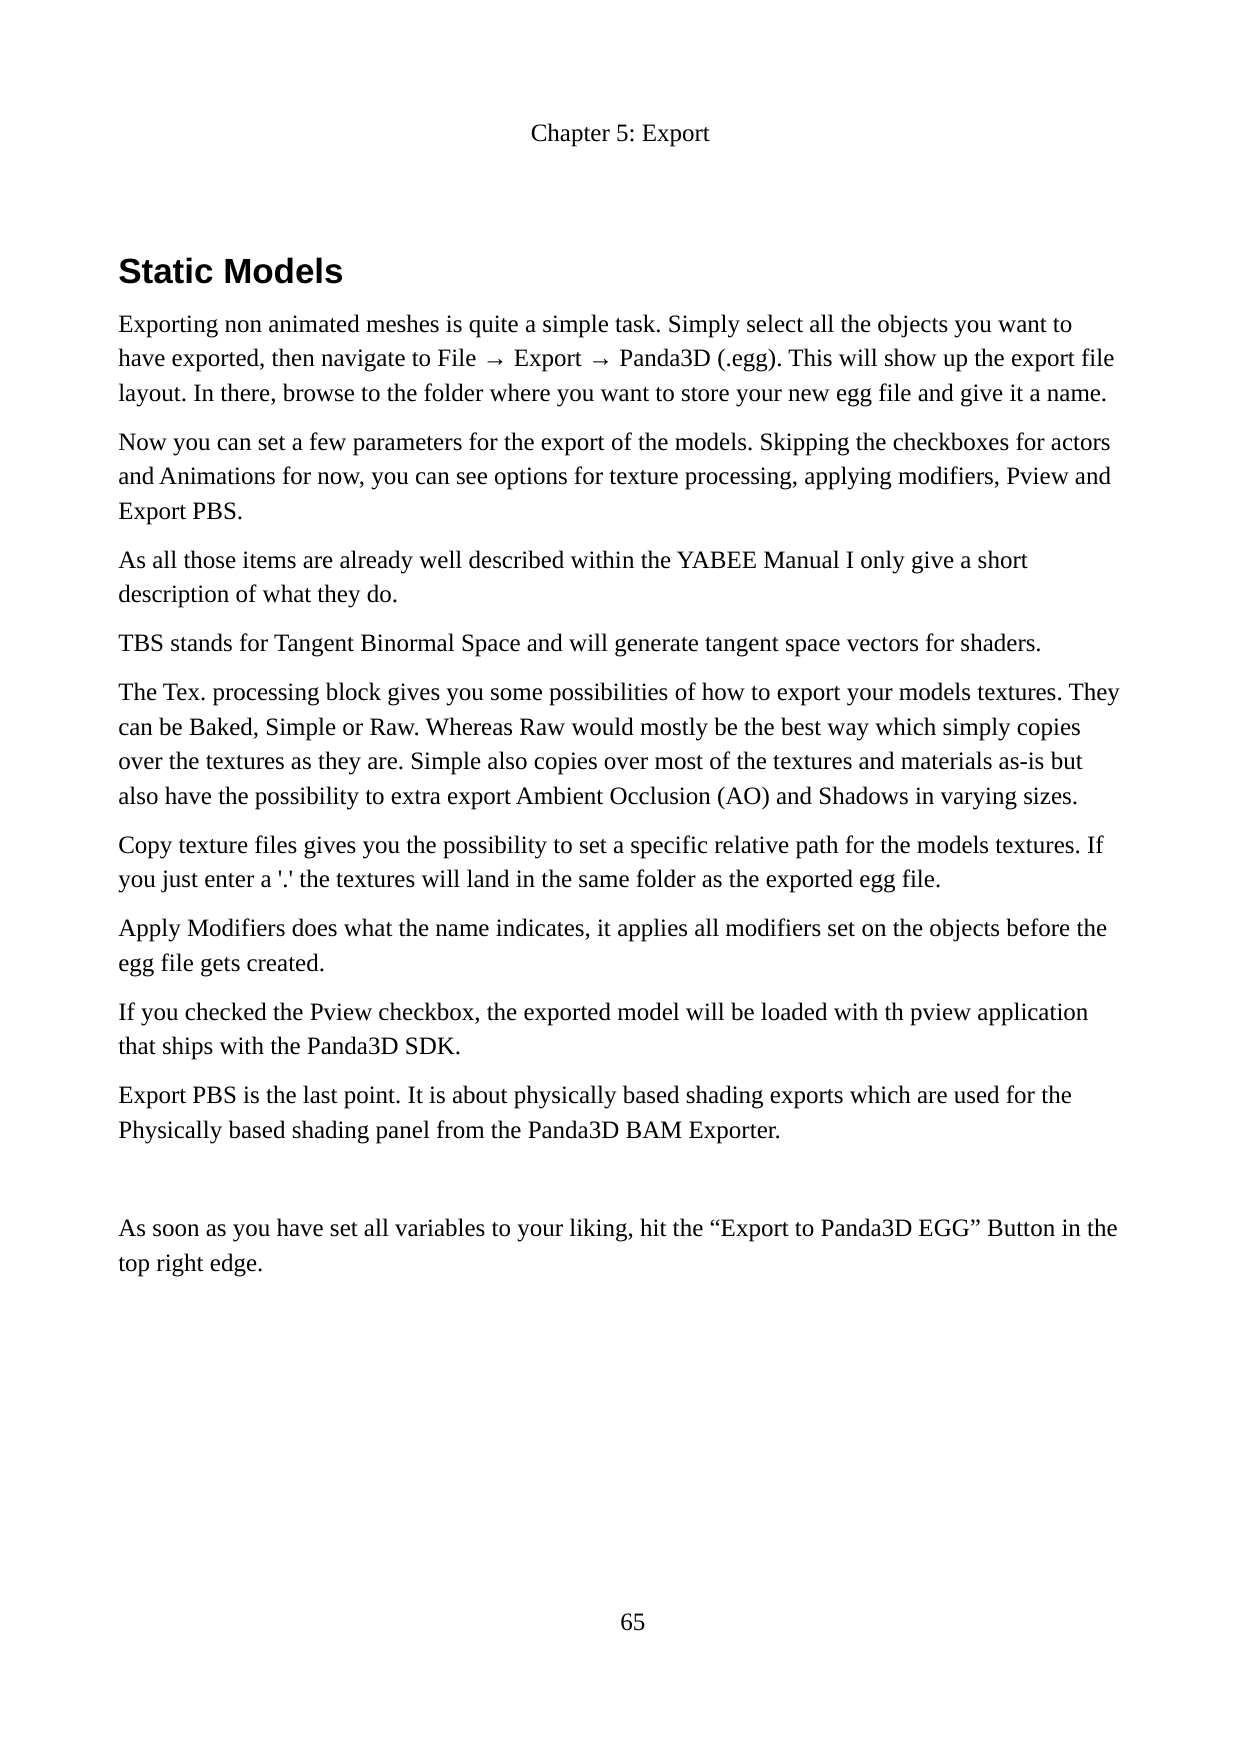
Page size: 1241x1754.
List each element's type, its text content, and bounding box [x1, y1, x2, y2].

text Now you can set a few parameters for the export of the models. Skipping the checkboxes for actors and Animations for now, you can see options for texture processing, applying modifiers, Pview and Export PBS. [118, 427, 1122, 524]
text Exporting non animated meshes is quite a simple task. Simply select all the objects you want to have exported, then navigate to File → Export → Panda3D (.egg). This will show up the export file layout. In there, browse to the folder where you want to store your new egg file and give it a name. [118, 309, 1122, 406]
text Copy texture files gives you the possibility to set a specific relative path for the models textures. If you just enter a '.' the textures will land in the same folder as the exported egg file. [118, 830, 1122, 893]
text Apply Modifiers does what the name indicates, it applies all modifiers set on the objects before the egg file gets created. [118, 913, 1122, 977]
text As all those items are already well described within the YABEE Manual I only give a short description of what they do. [118, 545, 1122, 608]
text If you checked the Pview checkbox, the exported model will be loaded with th pview application that ships with the Panda3D SDK. [118, 997, 1122, 1060]
text TBS stands for Tangent Binormal Space and will generate tangent space vectors for shaders. [118, 628, 1122, 657]
subtitle Static Models [118, 250, 1122, 290]
text The Tex. processing block gives you some possibilities of how to export your models textures. They can be Baked, Simple or Raw. Whereas Raw would mostly be the best way which simply copies over the textures as they are. Simple also copies over most of the textures and materials as-is but also have the possibility to extra export Ambient Occlusion (AO) and Shadows in varying sizes. [118, 677, 1122, 809]
text Export PBS is the last point. It is about physically based shading exports which are used for the Physically based shading panel from the Panda3D BAM Exporter. [118, 1081, 1122, 1144]
